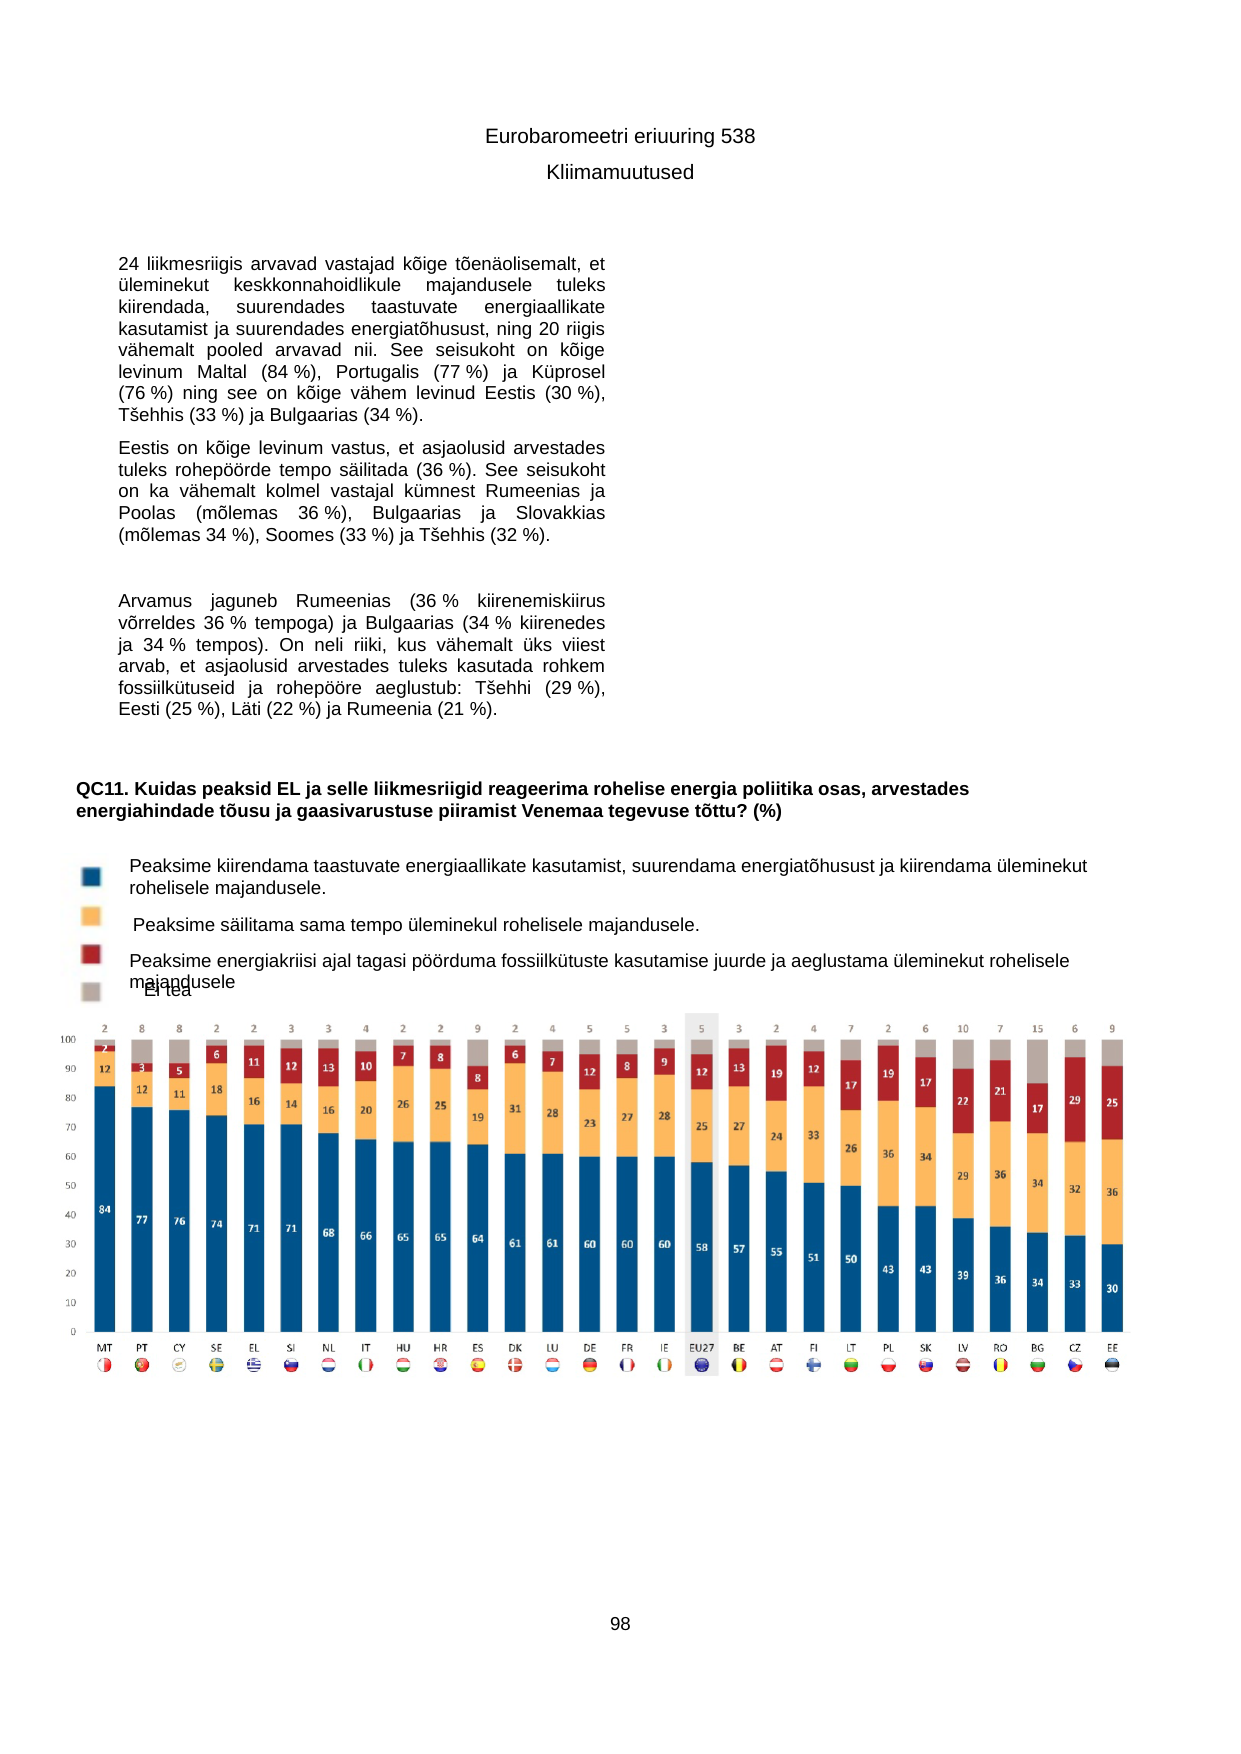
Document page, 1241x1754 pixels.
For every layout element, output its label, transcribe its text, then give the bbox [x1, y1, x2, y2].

text Eestis on kõige levinum vastus, et asjaolusid arvestades tuleks rohepöörde tempo säilitada (36 %). See seisukoht on ka vähemalt kolmel vastajal kümnest Rumeenias ja Poolas (mõlemas 36 %), Bulgaarias ja Slovakkias (mõlemas 34 %), Soomes (33 %) ja Tšehhis (32 %). [118, 437, 605, 545]
text Arvamus jaguneb Rumeenias (36 % kiirenemiskiirus võrreldes 36 % tempoga) ja Bulgaarias (34 % kiirenedes ja 34 % tempos). On neli riiki, kus vähemalt üks viiest arvab, et asjaolusid arvestades tuleks kasutada rohkem fossiilkütuseid ja rohepööre aeglustub: Tšehhi (29 %), Eesti (25 %), Läti (22 %) ja Rumeenia (21 %). [118, 590, 605, 719]
text 24 liikmesriigis arvavad vastajad kõige tõenäolisemalt, et üleminekut keskkonnahoidlikule majandusele tuleks kiirendada, suurendades taastuvate energiaallikate kasutamist ja suurendades energiatõhusust, ning 20 riigis vähemalt pooled arvavad nii. See seisukoht on kõige levinum Maltal (84 %), Portugalis (77 %) ja Küprosel (76 %) ning see on kõige vähem levinud Eestis (30 %), Tšehhis (33 %) ja Bulgaarias (34 %). [118, 253, 605, 425]
picture [60, 853, 109, 1008]
picture [55, 1013, 1131, 1381]
